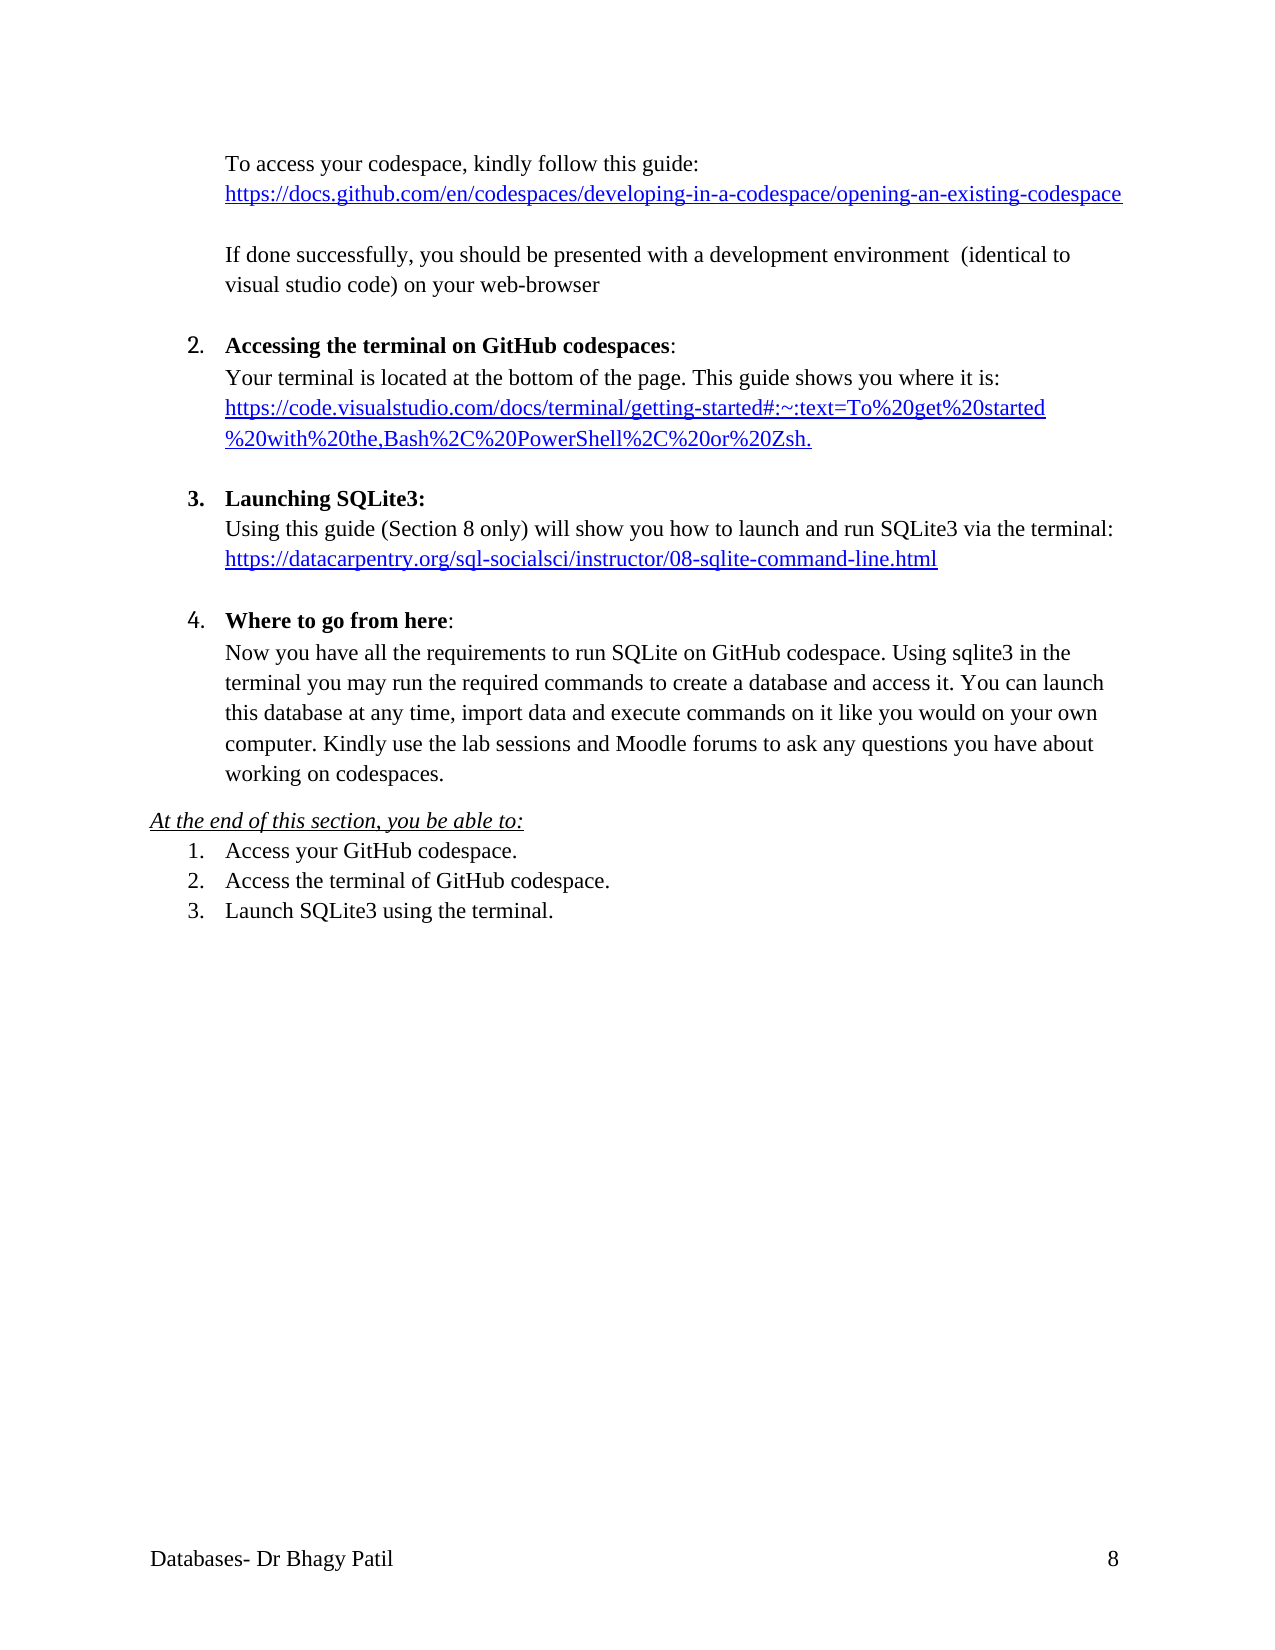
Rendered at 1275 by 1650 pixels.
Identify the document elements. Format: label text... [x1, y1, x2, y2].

list To access your codespace, kindly follow this guide: https://docs.github.com/en/codespaces/developing-in-a-codespace/opening-an-existing-codespace [225, 150, 1125, 207]
list Where to go from here: [187, 606, 1125, 635]
list Launch SQLite3 using the terminal. [187, 897, 1125, 924]
list Access your GitHub codespace. [187, 837, 1125, 863]
list Your terminal is located at the bottom of the page. This guide shows you where it is: [225, 364, 1125, 391]
list Launching SQLite3: [187, 485, 1125, 511]
list Using this guide (Section 8 only) will show you how to launch and run SQLite3 via the terminal: https://datacarpentry.org/sql-socialsci/instructor/08-sqlite-command-line.html [225, 515, 1125, 572]
list https://code.visualstudio.com/docs/terminal/getting-started#:~:text=To%20get%20started%20with%20the,Bash%2C%20PowerShell%2C%20or%20Zsh. [225, 394, 1125, 451]
list Now you have all the requirements to run SQLite on GitHub codespace. Using sqlite3 in the terminal you may run the required commands to create a database and access it. You can launch this database at any time, import data and execute commands on it like you would on your own computer. Kindly use the lab sessions and Moodle forums to ask any questions you have about working on codespaces. [225, 639, 1125, 786]
list Access the terminal of GitHub codespace. [187, 867, 1125, 893]
list Accessing the terminal on GitHub codespaces: [187, 331, 1125, 360]
text At the end of this section, you be able to: [150, 807, 1125, 833]
list If done successfully, you should be presented with a development environment (identical to visual studio code) on your web-browser [225, 241, 1125, 297]
